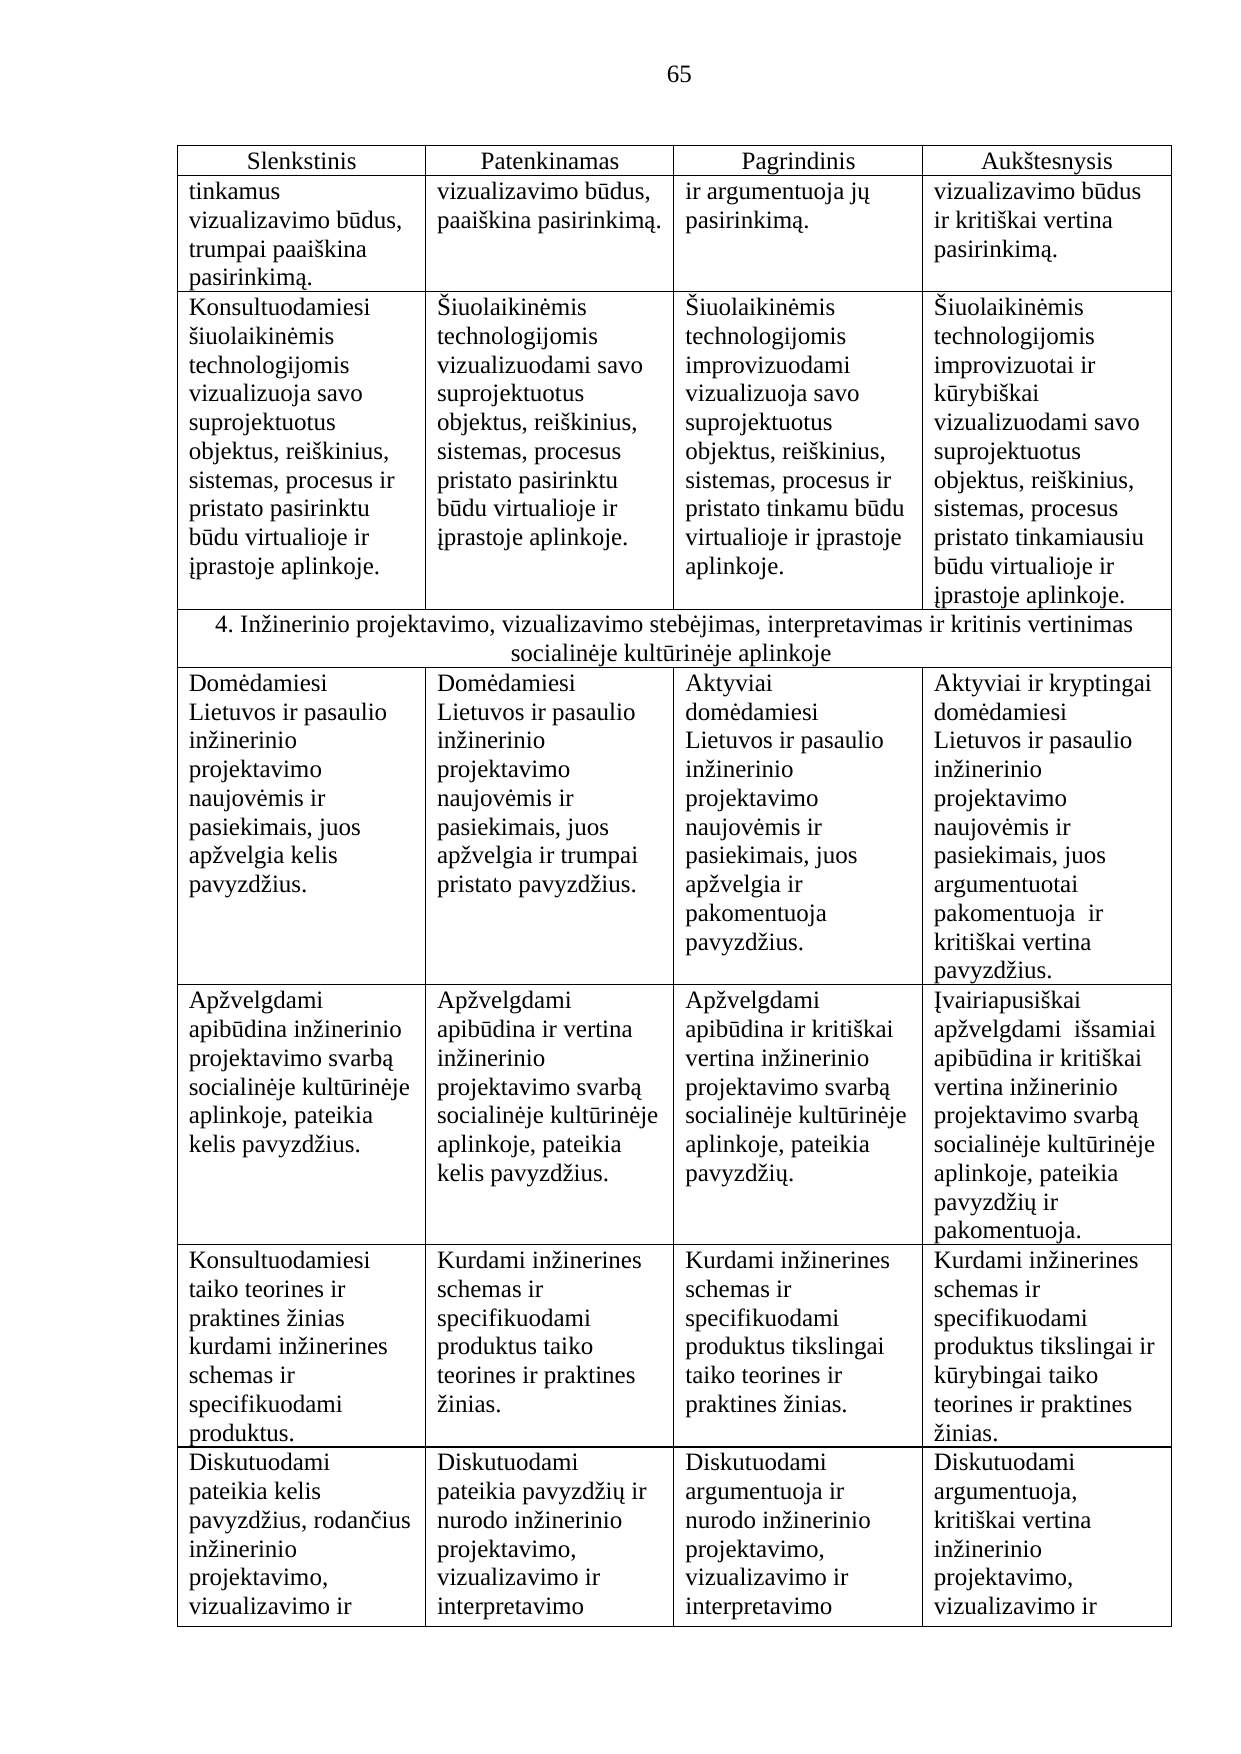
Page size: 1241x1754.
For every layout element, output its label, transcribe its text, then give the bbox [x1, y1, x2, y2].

table_cell Kurdami inžinerines schemas ir specifikuodami produktus tikslingai taiko teorines ir praktines žinias. [674, 1245, 922, 1446]
table_cell Apžvelgdami apibūdina ir vertina inžinerinio projektavimo svarbą socialinėje kultūrinėje aplinkoje, pateikia kelis pavyzdžius. [426, 985, 673, 1244]
table_cell Apžvelgdami apibūdina inžinerinio projektavimo svarbą socialinėje kultūrinėje aplinkoje, pateikia kelis pavyzdžius. [178, 985, 425, 1244]
table_cell Konsultuodamiesi taiko teorines ir praktines žinias kurdami inžinerines schemas ir specifikuodami produktus. [178, 1245, 425, 1446]
table_cell Diskutuodami pateikia pavyzdžių ir nurodo inžinerinio projektavimo, vizualizavimo ir interpretavimo [426, 1448, 673, 1626]
table_cell Domėdamiesi Lietuvos ir pasaulio inžinerinio projektavimo naujovėmis ir pasiekimais, juos apžvelgia kelis pavyzdžius. [178, 668, 425, 984]
table_cell vizualizavimo būdus ir kritiškai vertina pasirinkimą. [923, 176, 1171, 291]
table_cell Konsultuodamiesi šiuolaikinėmis technologijomis vizualizuoja savo suprojektuotus objektus, reiškinius, sistemas, procesus ir pristato pasirinktu būdu virtualioje ir įprastoje aplinkoje. [178, 292, 425, 608]
table_cell Aktyviai domėdamiesi Lietuvos ir pasaulio inžinerinio projektavimo naujovėmis ir pasiekimais, juos apžvelgia ir pakomentuoja pavyzdžius. [674, 668, 922, 984]
table_header Slenkstinis [178, 146, 425, 175]
table_cell Apžvelgdami apibūdina ir kritiškai vertina inžinerinio projektavimo svarbą socialinėje kultūrinėje aplinkoje, pateikia pavyzdžių. [674, 985, 922, 1244]
table_cell 4. Inžinerinio projektavimo, vizualizavimo stebėjimas, interpretavimas ir kritinis vertinimas socialinėje kultūrinėje aplinkoje [178, 610, 1171, 667]
table_cell Kurdami inžinerines schemas ir specifikuodami produktus tikslingai ir kūrybingai taiko teorines ir praktines žinias. [923, 1245, 1171, 1446]
table_cell tinkamus vizualizavimo būdus, trumpai paaiškina pasirinkimą. [178, 176, 425, 291]
table_cell Šiuolaikinėmis technologijomis improvizuotai ir kūrybiškai vizualizuodami savo suprojektuotus objektus, reiškinius, sistemas, procesus pristato tinkamiausiu būdu virtualioje ir įprastoje aplinkoje. [923, 292, 1171, 608]
table_cell vizualizavimo būdus, paaiškina pasirinkimą. [426, 176, 673, 291]
table_cell Diskutuodami pateikia kelis pavyzdžius, rodančius inžinerinio projektavimo, vizualizavimo ir [178, 1448, 425, 1626]
table_cell Diskutuodami argumentuoja, kritiškai vertina inžinerinio projektavimo, vizualizavimo ir [923, 1448, 1171, 1626]
table_cell Įvairiapusiškai apžvelgdami išsamiai apibūdina ir kritiškai vertina inžinerinio projektavimo svarbą socialinėje kultūrinėje aplinkoje, pateikia pavyzdžių ir pakomentuoja. [923, 985, 1171, 1244]
table_cell ir argumentuoja jų pasirinkimą. [674, 176, 922, 291]
table_cell Aktyviai ir kryptingai domėdamiesi Lietuvos ir pasaulio inžinerinio projektavimo naujovėmis ir pasiekimais, juos argumentuotai pakomentuoja ir kritiškai vertina pavyzdžius. [923, 668, 1171, 984]
table_cell Diskutuodami argumentuoja ir nurodo inžinerinio projektavimo, vizualizavimo ir interpretavimo [674, 1448, 922, 1626]
table_header Aukštesnysis [923, 146, 1171, 175]
table_cell Šiuolaikinėmis technologijomis vizualizuodami savo suprojektuotus objektus, reiškinius, sistemas, procesus pristato pasirinktu būdu virtualioje ir įprastoje aplinkoje. [426, 292, 673, 608]
table_cell Domėdamiesi Lietuvos ir pasaulio inžinerinio projektavimo naujovėmis ir pasiekimais, juos apžvelgia ir trumpai pristato pavyzdžius. [426, 668, 673, 984]
table_cell Kurdami inžinerines schemas ir specifikuodami produktus taiko teorines ir praktines žinias. [426, 1245, 673, 1446]
table_header Patenkinamas [426, 146, 673, 175]
table_cell Šiuolaikinėmis technologijomis improvizuodami vizualizuoja savo suprojektuotus objektus, reiškinius, sistemas, procesus ir pristato tinkamu būdu virtualioje ir įprastoje aplinkoje. [674, 292, 922, 608]
table_header Pagrindinis [674, 146, 922, 175]
